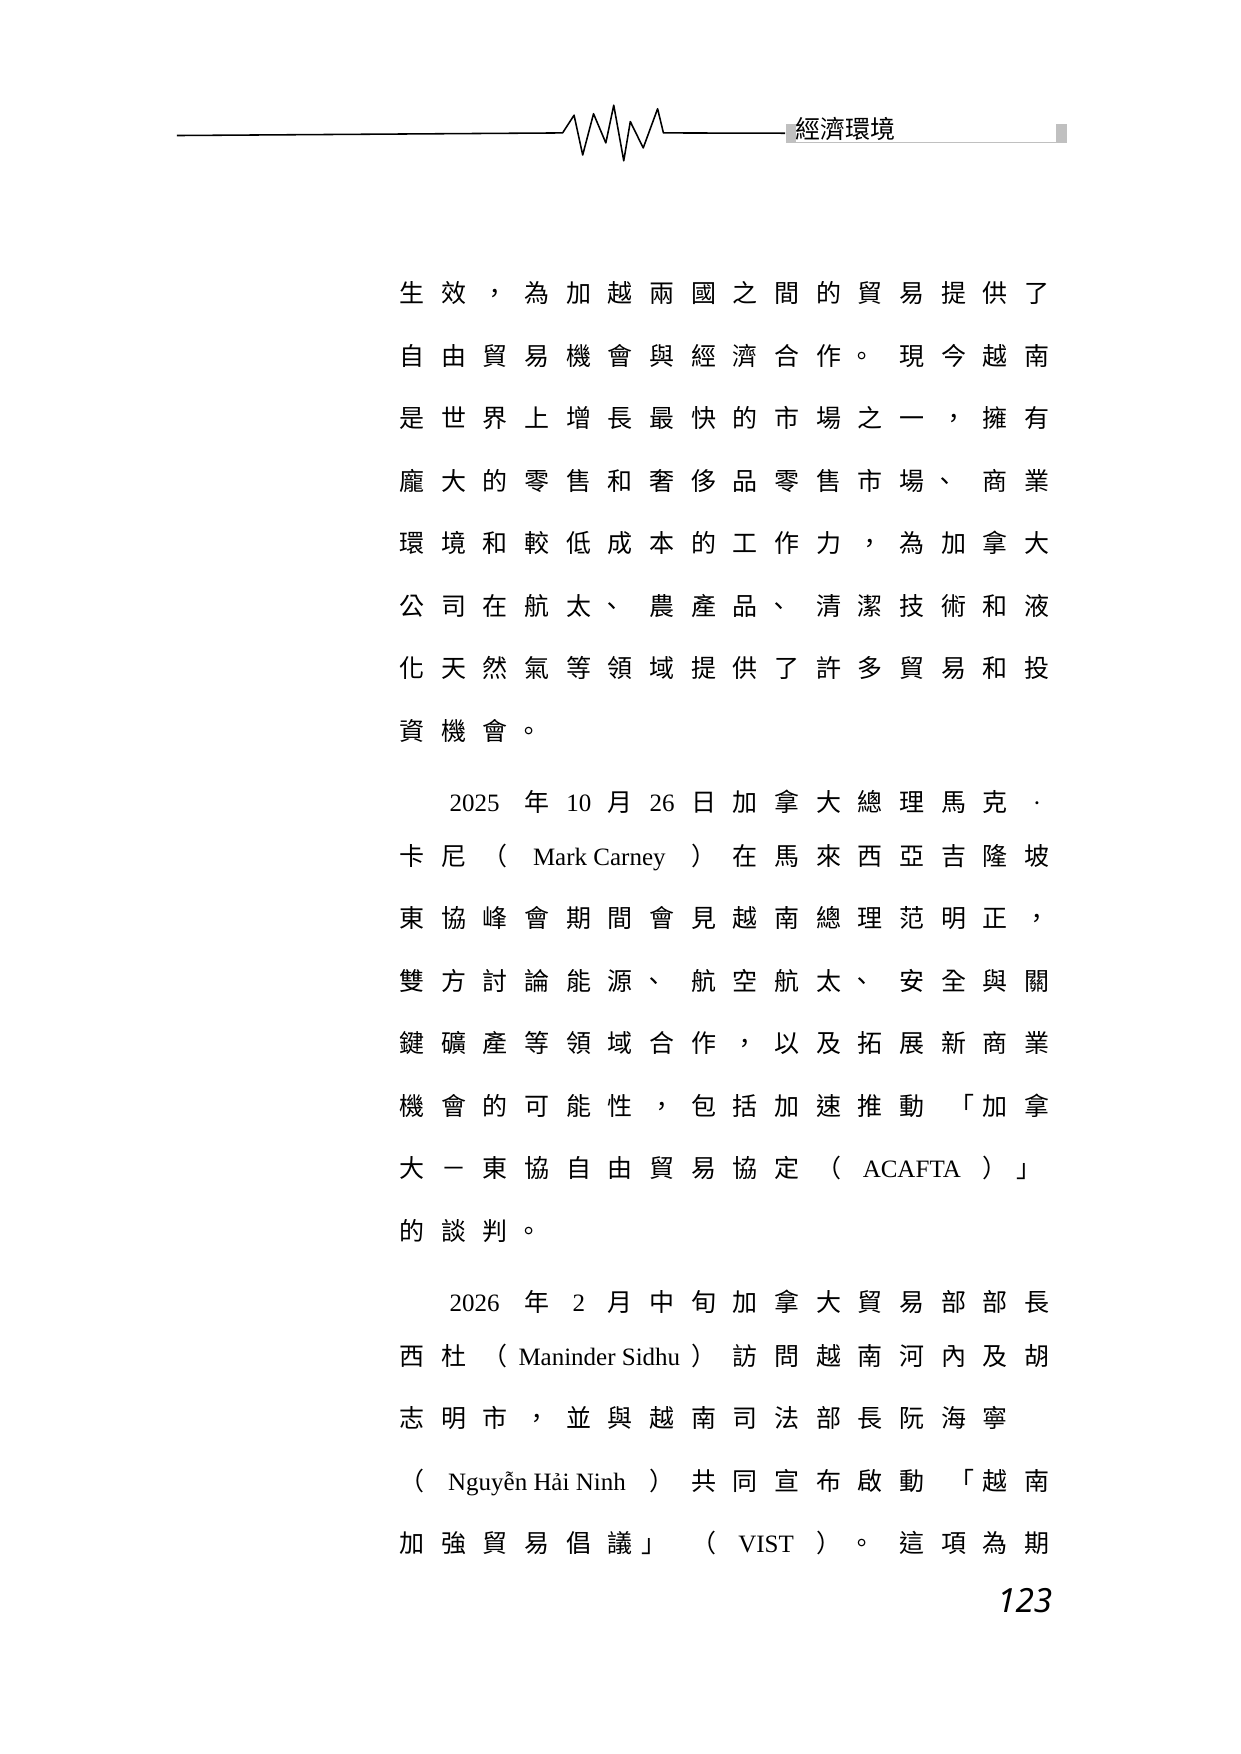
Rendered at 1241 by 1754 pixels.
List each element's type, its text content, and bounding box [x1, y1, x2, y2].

text 2026年2月中旬加拿大貿易部部長西杜（Maninder Sidhu）訪問越南河內及胡志明市，並與越南司法部長阮海寧（Nguyễn Hải Ninh）共同宣布啟動「越南加強貿易倡議」（VIST）。這項為期 [367, 1250, 1058, 1563]
text 2025年10月26日加拿大總理馬克·卡尼（Mark Carney）在馬來西亞吉隆坡東協峰會期間會見越南總理范明正，雙方討論能源、航空航太、安全與關鍵礦產等領域合作，以及拓展新商業機會的可能性，包括加速推動「加拿大－東協自由貿易協定（ACAFTA）」的談判。 [367, 750, 1058, 1250]
text 生效，為加越兩國之間的貿易提供了自由貿易機會與經濟合作。現今越南是世界上增長最快的市場之一，擁有龐大的零售和奢侈品零售市場、商業環境和較低成本的工作力，為加拿大公司在航太、農產品、清潔技術和液化天然氣等領域提供了許多貿易和投資機會。 [367, 250, 1058, 750]
